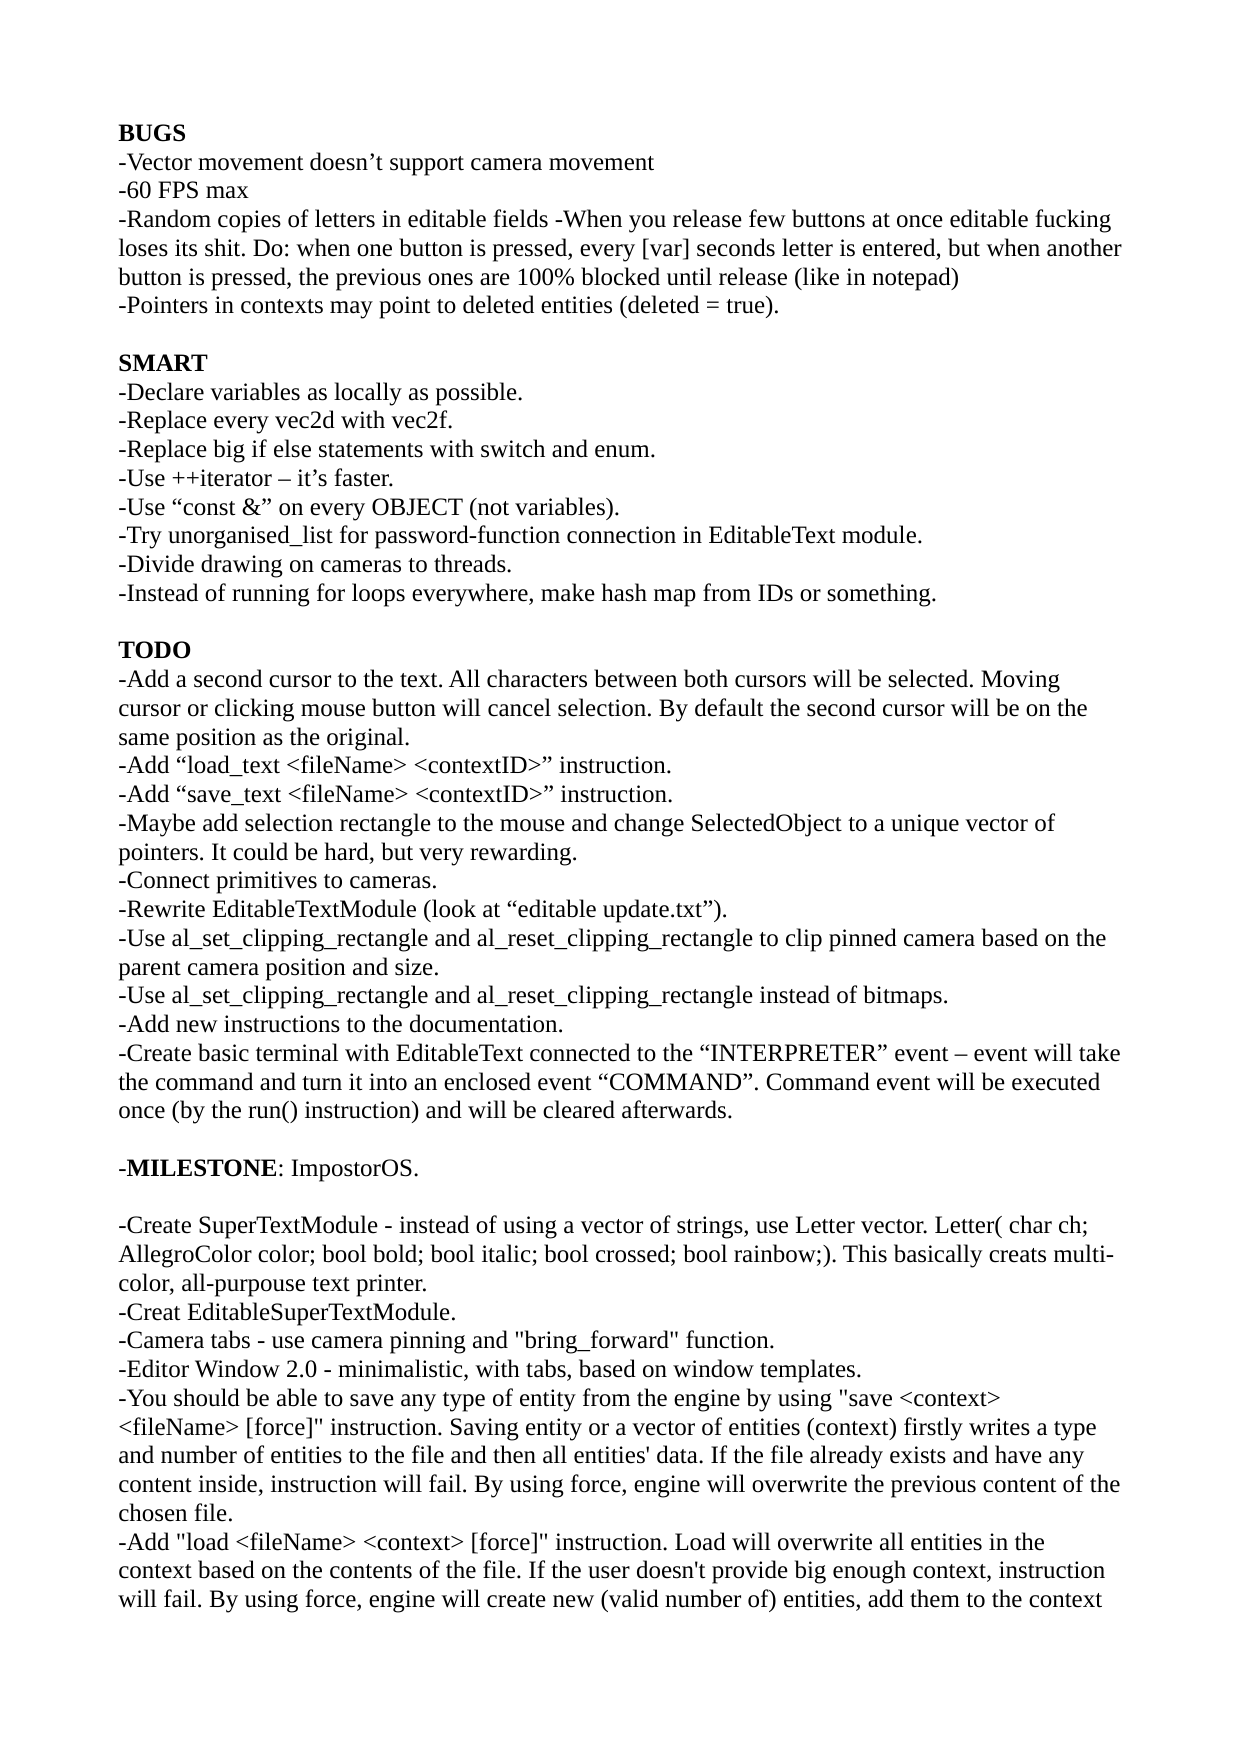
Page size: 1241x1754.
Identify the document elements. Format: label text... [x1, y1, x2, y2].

text -Creat EditableSuperTextModule. [118, 1297, 1122, 1326]
text -Create basic terminal with EditableText connected to the “INTERPRETER” event – event will take the command and turn it into an enclosed event “COMMAND”. Command event will be executed once (by the run() instruction) and will be cleared afterwards. [118, 1038, 1122, 1124]
text -Maybe add selection rectangle to the mouse and change SelectedObject to a unique vector of pointers. It could be hard, but very rewarding. [118, 808, 1122, 866]
text -Use “const &” on every OBJECT (not variables). [118, 492, 1122, 521]
text -Declare variables as locally as possible. [118, 377, 1122, 406]
text -Add “load_text <fileName> <contextID>” instruction. [118, 751, 1122, 779]
text -Connect primitives to cameras. [118, 866, 1122, 894]
text -Random copies of letters in editable fields -When you release few buttons at once editable fucking loses its shit. Do: when one button is pressed, every [var] seconds letter is entered, but when another button is pressed, the previous ones are 100% blocked until release (like in notepad) [118, 204, 1122, 291]
text TODO [118, 636, 1122, 664]
text -Add “save_text <fileName> <contextID>” instruction. [118, 779, 1122, 808]
text -Add a second cursor to the text. All characters between both cursors will be selected. Moving cursor or clicking mouse button will cancel selection. By default the second cursor will be on the same position as the original. [118, 664, 1122, 751]
text -Use ++iterator – it’s faster. [118, 463, 1122, 492]
text -Add new instructions to the documentation. [118, 1009, 1122, 1038]
text -Use al_set_clipping_rectangle and al_reset_clipping_rectangle instead of bitmaps. [118, 981, 1122, 1009]
text -Use al_set_clipping_rectangle and al_reset_clipping_rectangle to clip pinned camera based on the parent camera position and size. [118, 923, 1122, 981]
text -Add "load <fileName> <context> [force]" instruction. Load will overwrite all entities in the context based on the contents of the file. If the user doesn't provide big enough context, instruction will fail. By using force, engine will create new (valid number of) entities, add them to the context [118, 1527, 1122, 1613]
text -Vector movement doesn’t support camera movement [118, 147, 1122, 176]
text -You should be able to save any type of entity from the engine by using "save <context> <fileName> [force]" instruction. Saving entity or a vector of entities (context) firstly writes a type and number of entities to the file and then all entities' data. If the file already exists and have any content inside, instruction will fail. By using force, engine will overwrite the previous content of the chosen file. [118, 1383, 1122, 1527]
text -Camera tabs - use camera pinning and "bring_forward" function. [118, 1326, 1122, 1354]
text -Editor Window 2.0 - minimalistic, with tabs, based on window templates. [118, 1354, 1122, 1383]
text -Instead of running for loops everywhere, make hash map from IDs or something. [118, 578, 1122, 607]
text -Rewrite EditableTextModule (look at “editable update.txt”). [118, 894, 1122, 923]
text SMART [118, 348, 1122, 377]
text -Try unorganised_list for password-function connection in EditableText module. [118, 521, 1122, 549]
text -Divide drawing on cameras to threads. [118, 549, 1122, 578]
text -MILESTONE: ImpostorOS. [118, 1153, 1122, 1182]
text -Create SuperTextModule - instead of using a vector of strings, use Letter vector. Letter( char ch; AllegroColor color; bool bold; bool italic; bool crossed; bool rainbow;). This basically creats multi-color, all-purpouse text printer. [118, 1211, 1122, 1297]
text -Pointers in contexts may point to deleted entities (deleted = true). [118, 291, 1122, 319]
text BUGS [118, 118, 1122, 147]
text -Replace big if else statements with switch and enum. [118, 434, 1122, 463]
text -Replace every vec2d with vec2f. [118, 406, 1122, 434]
text -60 FPS max [118, 176, 1122, 204]
